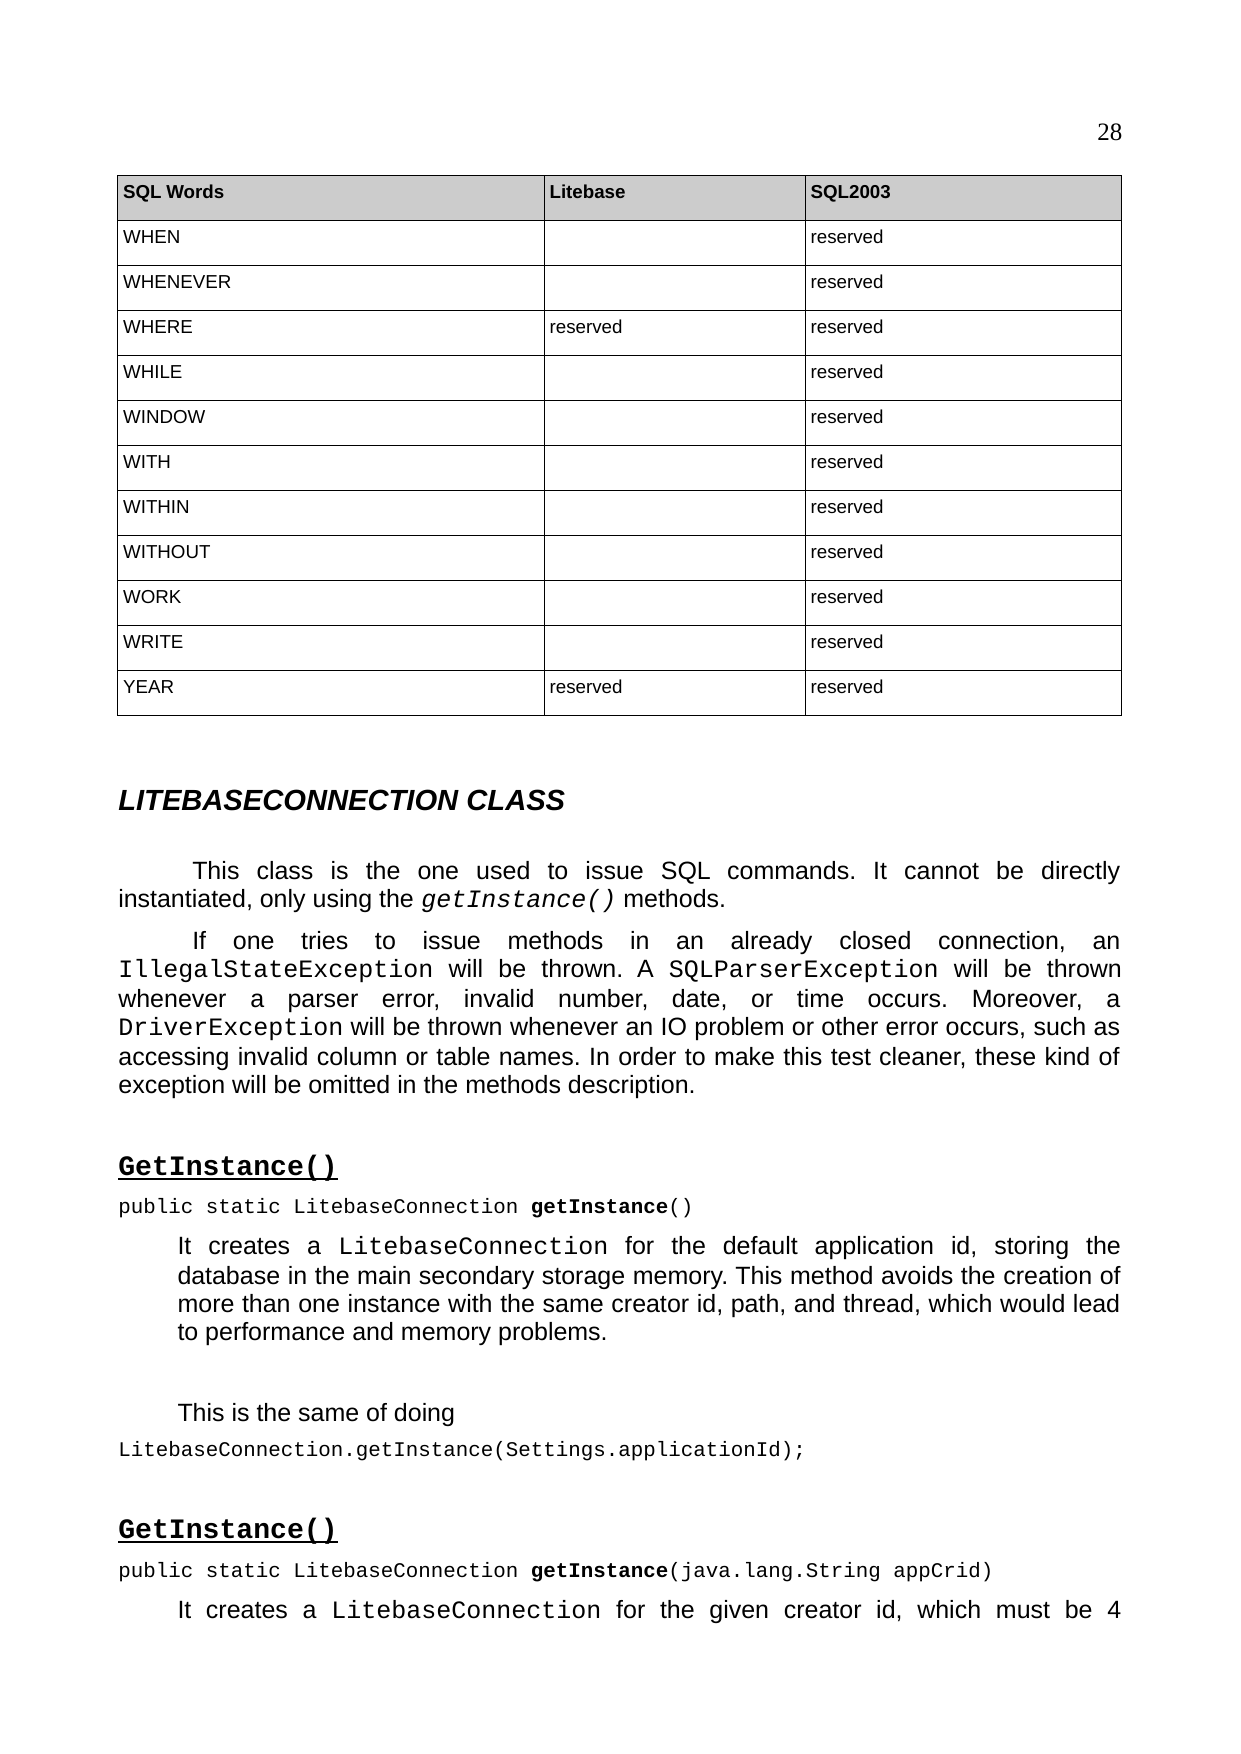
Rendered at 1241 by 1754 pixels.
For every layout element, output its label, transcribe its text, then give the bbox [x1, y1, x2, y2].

list LitebaseConnection.getInstance(Settings.applicationId); [118, 1439, 1122, 1463]
table_cell YEAR [118, 671, 544, 715]
table_cell reserved [806, 221, 1121, 265]
table_cell WINDOW [118, 401, 544, 445]
table_header Litebase [545, 176, 805, 220]
table_cell [545, 356, 805, 400]
subtitle GetInstance() [118, 1152, 1122, 1184]
table_cell reserved [806, 536, 1121, 580]
table_cell reserved [806, 401, 1121, 445]
list It creates a LitebaseConnection for the default application id, storing the database in the main secondary storage memory. This method avoids the creation of more than one instance with the same creator id, path, and thread, which would lead to performance and memory problems. [177, 1232, 1122, 1346]
text public static LitebaseConnection getInstance() [118, 1196, 1122, 1220]
table_cell WHILE [118, 356, 544, 400]
table_cell reserved [806, 671, 1121, 715]
table_cell WHEN [118, 221, 544, 265]
table_cell reserved [806, 491, 1121, 535]
table_cell reserved [806, 266, 1121, 310]
table_cell [545, 491, 805, 535]
text This class is the one used to issue SQL commands. It cannot be directly instantiated, only using the getInstance() methods. [118, 857, 1122, 915]
table_cell [545, 536, 805, 580]
table_cell reserved [545, 671, 805, 715]
table_cell reserved [806, 446, 1121, 490]
table_cell reserved [806, 581, 1121, 625]
table_cell [545, 581, 805, 625]
text If one tries to issue methods in an already closed connection, an IllegalStateException will be thrown. A SQLParserException will be thrown whenever a parser error, invalid number, date, or time occurs. Moreover, a DriverException will be thrown whenever an IO problem or other error occurs, such as accessing invalid column or table names. In order to make this test cleaner, these kind of exception will be omitted in the methods description. [118, 927, 1122, 1099]
subtitle LITEBASECONNECTION CLASS [118, 784, 1122, 816]
table_cell WITHIN [118, 491, 544, 535]
table_cell WORK [118, 581, 544, 625]
table_cell WITH [118, 446, 544, 490]
list This is the same of doing [177, 1399, 1122, 1427]
table_header SQL2003 [806, 176, 1121, 220]
table_cell reserved [545, 311, 805, 355]
table_header SQL Words [118, 176, 544, 220]
table_cell reserved [806, 311, 1121, 355]
list It creates a LitebaseConnection for the given creator id, which must be 4 [177, 1596, 1122, 1626]
table_cell [545, 221, 805, 265]
subtitle GetInstance() [118, 1515, 1122, 1547]
table_cell [545, 446, 805, 490]
text public static LitebaseConnection getInstance(java.lang.String appCrid) [118, 1559, 1122, 1583]
table_cell reserved [806, 356, 1121, 400]
table_cell WHENEVER [118, 266, 544, 310]
table_cell WHERE [118, 311, 544, 355]
table_cell [545, 626, 805, 670]
table_cell [545, 401, 805, 445]
table_cell reserved [806, 626, 1121, 670]
table_cell WRITE [118, 626, 544, 670]
table_cell [545, 266, 805, 310]
table_cell WITHOUT [118, 536, 544, 580]
